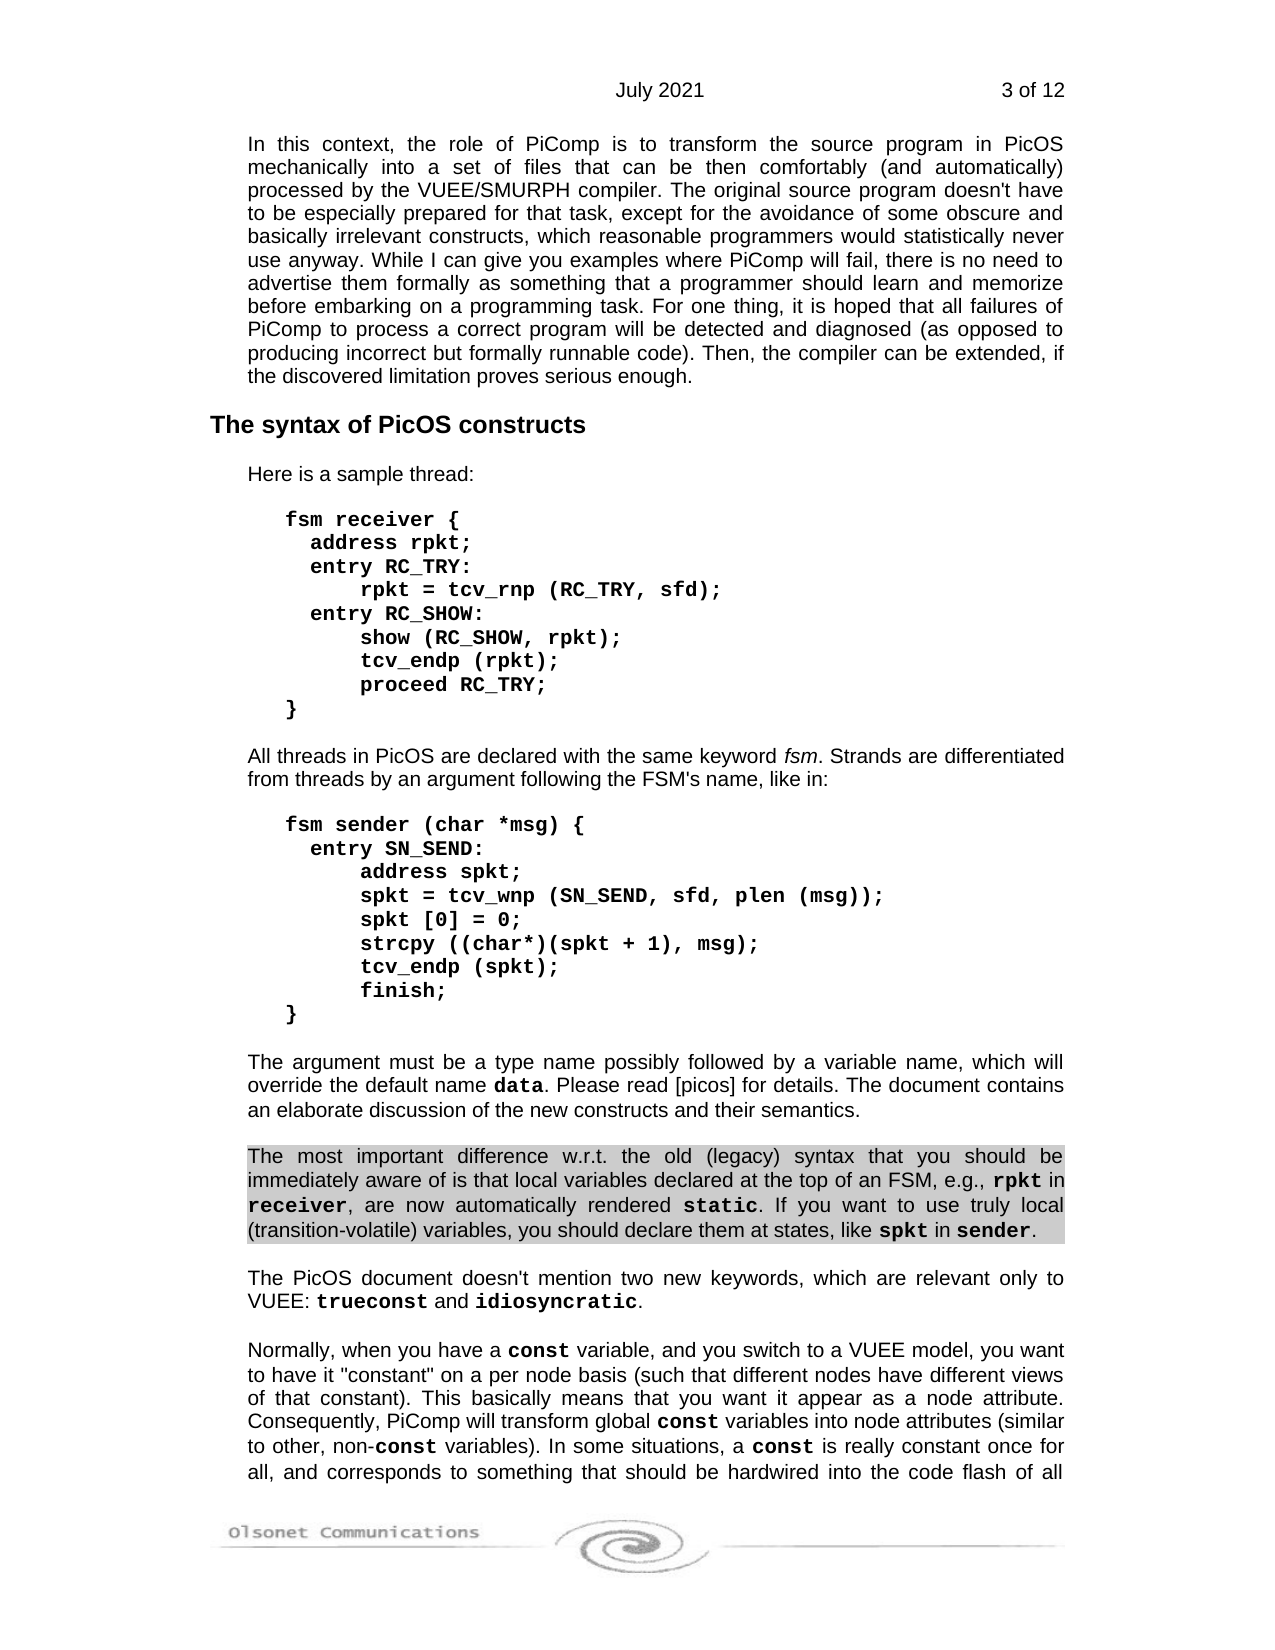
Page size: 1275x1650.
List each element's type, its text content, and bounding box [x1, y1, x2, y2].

text } [285, 698, 1065, 721]
text finish; [285, 980, 1065, 1003]
text fsm receiver { [285, 508, 1065, 532]
text address rpkt; [285, 532, 1065, 556]
text show (RC_SHOW, rpkt); [285, 627, 1065, 650]
text The argument must be a type name possibly followed by a variable name, which will override the default name data. Please read [picos] for details. The document contains an elaborate discussion of the new constructs and their semantics. [247, 1050, 1065, 1122]
text The PicOS document doesn't mention two new keywords, which are relevant only to VUEE: trueconst and idiosyncratic. [247, 1267, 1065, 1315]
text spkt [0] = 0; [285, 909, 1065, 932]
picture [210, 1504, 1065, 1596]
subtitle The syntax of PicOS constructs [210, 411, 1065, 439]
text Normally, when you have a const variable, and you switch to a VUEE model, you want to have it "constant" on a per node basis (such that different nodes have different views of that constant). This basically means that you want it appear as a node attribute. Consequently, PiComp will transform global const variables into node attributes (similar to other, non-const variables). In some situations, a const is really constant once for all, and corresponds to something that should be hardwired into the code flash of all [247, 1338, 1065, 1483]
text spkt = tcv_wnp (SN_SEND, sfd, plen (msg)); [285, 885, 1065, 909]
text fsm sender (char *msg) { [285, 814, 1065, 838]
text entry RC_TRY: [285, 556, 1065, 579]
text strcpy ((char*)(spkt + 1), msg); [285, 932, 1065, 956]
text } [285, 1003, 1065, 1027]
text tcv_endp (spkt); [285, 956, 1065, 980]
text entry RC_SHOW: [285, 603, 1065, 627]
text address spkt; [285, 862, 1065, 885]
text proceed RC_TRY; [285, 674, 1065, 698]
text All threads in PicOS are declared with the same keyword fsm. Strands are differentiated from threads by an argument following the FSM's name, like in: [247, 744, 1065, 791]
text rpkt = tcv_rnp (RC_TRY, sfd); [285, 579, 1065, 603]
text tcv_endp (rpkt); [285, 650, 1065, 674]
text The most important difference w.r.t. the old (legacy) syntax that you should be immediately aware of is that local variables declared at the top of an FSM, e.g., rpkt in receiver, are now automatically rendered static. If you want to use truly local (transition-volatile) variables, you should declare them at states, like spkt in sender. [247, 1145, 1065, 1244]
text In this context, the role of PiComp is to transform the source program in PicOS mechanically into a set of files that can be then comfortably (and automatically) processed by the VUEE/SMURPH compiler. The original source program doesn't have to be especially prepared for that task, except for the avoidance of some obscure and basically irrelevant constructs, which reasonable programmers would statistically never use anyway. While I can give you examples where PiComp will fail, there is no need to advertise them formally as something that a programmer should learn and memorize before embarking on a programming task. For one thing, it is hoped that all failures of PiComp to process a correct program will be detected and diagnosed (as opposed to producing incorrect but formally runnable code). Then, the compiler can be extended, if the discovered limitation proves serious enough. [247, 132, 1065, 388]
text entry SN_SEND: [285, 838, 1065, 862]
text Here is a sample thread: [247, 462, 1065, 485]
